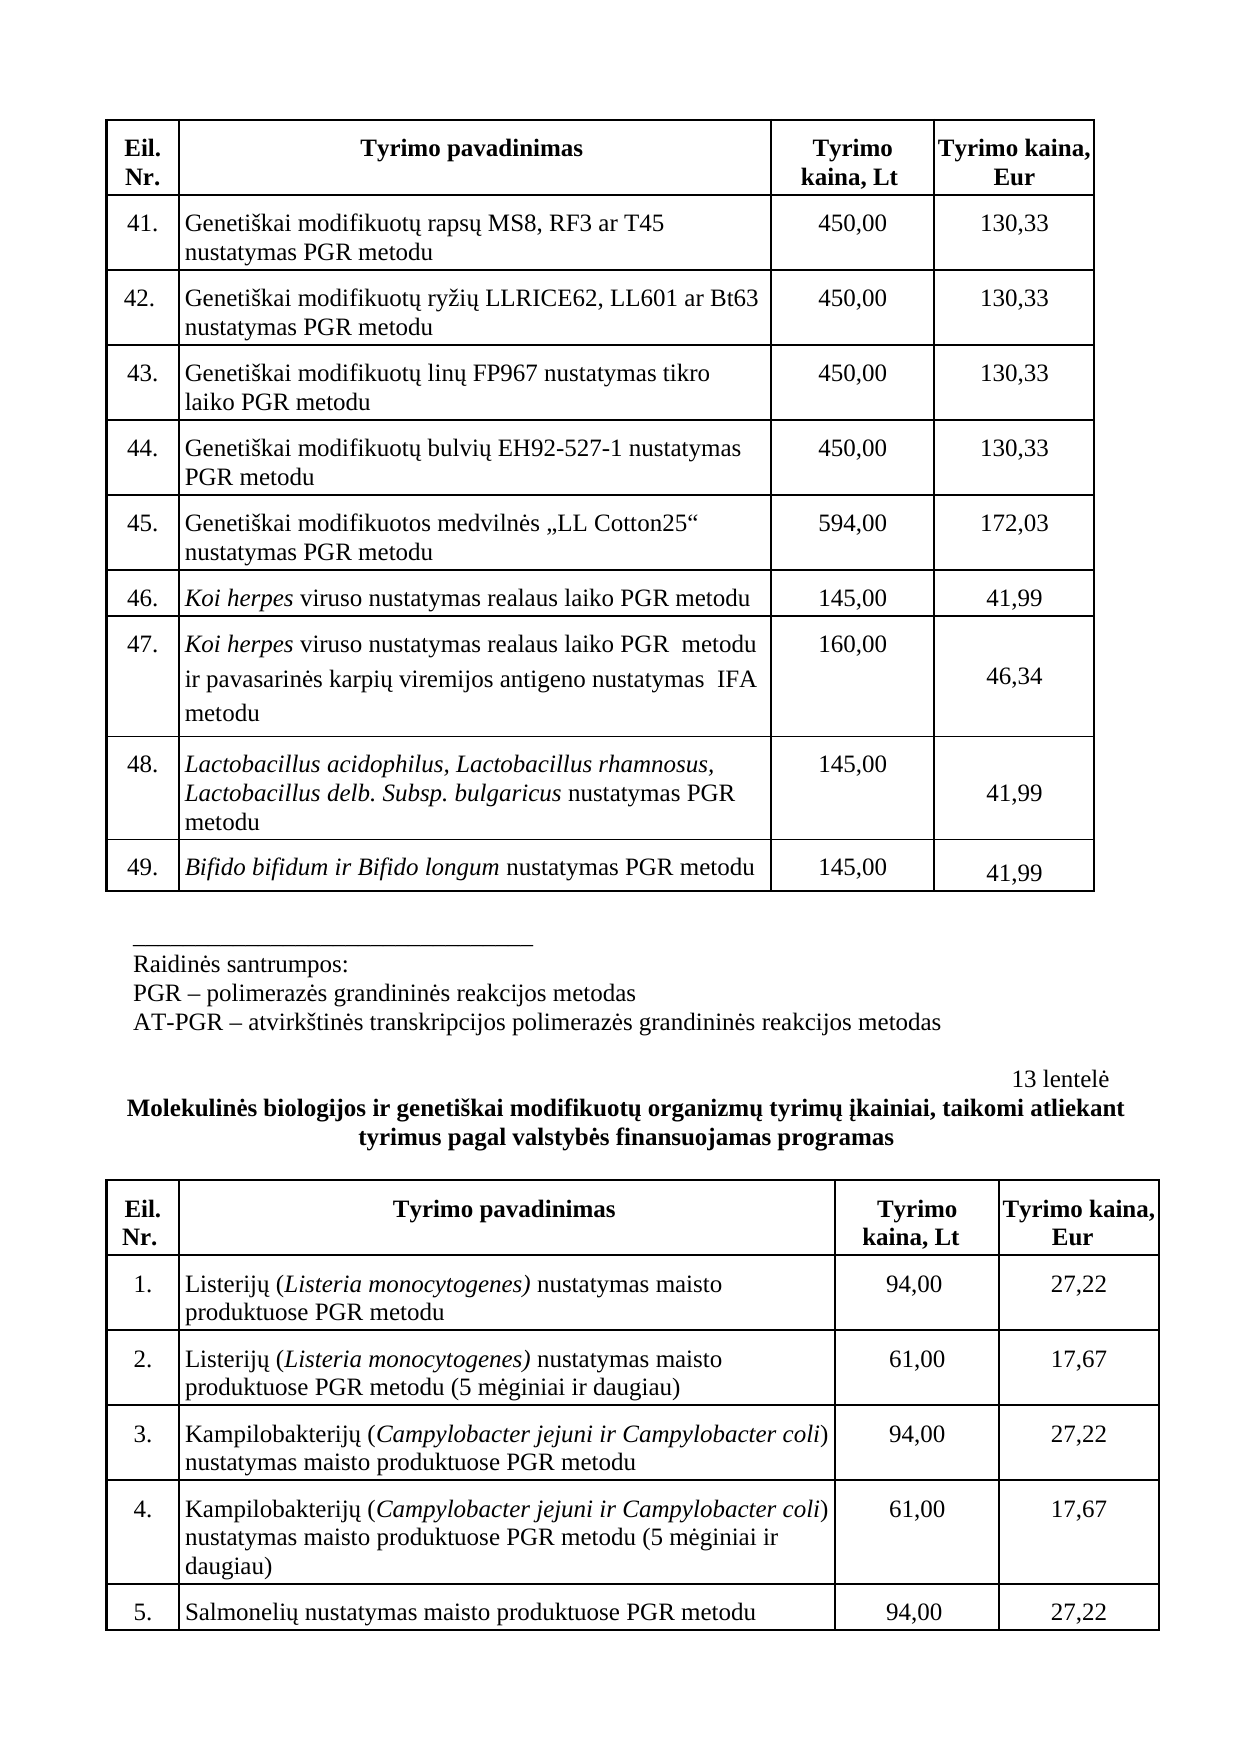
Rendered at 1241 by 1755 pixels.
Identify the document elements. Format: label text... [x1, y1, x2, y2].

table_cell 145,00 [772, 571, 933, 615]
table_header Tyrimo kaina, Eur [1000, 1181, 1158, 1254]
text Raidinės santrumpos: [100, 949, 1152, 978]
table_cell Genetiškai modifikuotų linų FP967 nustatymas tikro laiko PGR metodu [180, 346, 770, 419]
table_cell 450,00 [772, 421, 933, 494]
table_header Eil. Nr. [108, 1181, 178, 1254]
table_cell 41. [108, 196, 178, 269]
table_header Tyrimo kaina, Lt [836, 1181, 998, 1254]
table_cell 94,00 [836, 1585, 998, 1629]
table_cell 17,67 [1000, 1481, 1158, 1583]
table_cell 594,00 [772, 496, 933, 569]
table_cell 130,33 [935, 271, 1093, 344]
table_cell Genetiškai modifikuotų ryžių LLRICE62, LL601 ar Bt63 nustatymas PGR metodu [180, 271, 770, 344]
table_cell 43. [108, 346, 178, 419]
table_cell Listerijų (Listeria monocytogenes) nustatymas maisto produktuose PGR metodu (5 mėginiai ir daugiau) [180, 1331, 834, 1404]
table_cell 450,00 [772, 346, 933, 419]
table_header Tyrimo pavadinimas [180, 121, 770, 194]
table_cell 41,99 [935, 571, 1093, 615]
table_cell 4. [108, 1481, 178, 1583]
table_cell 17,67 [1000, 1331, 1158, 1404]
table_cell 130,33 [935, 196, 1093, 269]
table_cell 5. [108, 1585, 178, 1629]
text ________________________________ [100, 920, 1152, 949]
table_cell 450,00 [772, 196, 933, 269]
table_cell 49. [108, 840, 178, 889]
table_cell Kampilobakterijų (Campylobacter jejuni ir Campylobacter coli) nustatymas maisto produktuose PGR metodu [180, 1406, 834, 1479]
table_cell 94,00 [836, 1406, 998, 1479]
table_cell Koi herpes viruso nustatymas realaus laiko PGR metodu ir pavasarinės karpių viremijos antigeno nustatymas IFA metodu [180, 617, 770, 736]
table_header Tyrimo pavadinimas [180, 1181, 834, 1254]
table_cell 47. [108, 617, 178, 736]
table_cell 41,99 [935, 737, 1093, 839]
text PGR – polimerazės grandininės reakcijos metodas [100, 978, 1152, 1007]
table_header Tyrimo kaina, Lt [772, 121, 933, 194]
table_cell Bifido bifidum ir Bifido longum nustatymas PGR metodu [180, 840, 770, 889]
table_cell 61,00 [836, 1481, 998, 1583]
table_cell 94,00 [836, 1256, 998, 1329]
text 13 lentelė [100, 1064, 1152, 1093]
table_cell 145,00 [772, 737, 933, 839]
table_cell 130,33 [935, 346, 1093, 419]
table_cell Kampilobakterijų (Campylobacter jejuni ir Campylobacter coli) nustatymas maisto produktuose PGR metodu (5 mėginiai ir daugiau) [180, 1481, 834, 1583]
table_cell 130,33 [935, 421, 1093, 494]
table_cell 46,34 [935, 617, 1093, 736]
table_cell 450,00 [772, 271, 933, 344]
table_cell Genetiškai modifikuotų bulvių EH92-527-1 nustatymas PGR metodu [180, 421, 770, 494]
table_cell 48. [108, 737, 178, 839]
table_cell 44. [108, 421, 178, 494]
table_cell 172,03 [935, 496, 1093, 569]
table_cell 2. [108, 1331, 178, 1404]
table_cell 41,99 [935, 840, 1093, 889]
table_cell 61,00 [836, 1331, 998, 1404]
table_cell 27,22 [1000, 1585, 1158, 1629]
table_cell 42. [108, 271, 178, 344]
table_cell Listerijų (Listeria monocytogenes) nustatymas maisto produktuose PGR metodu [180, 1256, 834, 1329]
table_cell 1. [108, 1256, 178, 1329]
table_cell Genetiškai modifikuotų rapsų MS8, RF3 ar T45 nustatymas PGR metodu [180, 196, 770, 269]
table_cell 160,00 [772, 617, 933, 736]
table_header Eil. Nr. [108, 121, 178, 194]
table_cell 3. [108, 1406, 178, 1479]
table_cell Salmonelių nustatymas maisto produktuose PGR metodu [180, 1585, 834, 1629]
table_cell 45. [108, 496, 178, 569]
table_cell 27,22 [1000, 1406, 1158, 1479]
table_cell 46. [108, 571, 178, 615]
text AT-PGR – atvirkštinės transkripcijos polimerazės grandininės reakcijos metodas [100, 1007, 1152, 1035]
table_cell Koi herpes viruso nustatymas realaus laiko PGR metodu [180, 571, 770, 615]
text Molekulinės biologijos ir genetiškai modifikuotų organizmų tyrimų įkainiai, taikomi atliekant tyrimus pagal valstybės finansuojamas programas [100, 1093, 1152, 1150]
table_cell Lactobacillus acidophilus, Lactobacillus rhamnosus, Lactobacillus delb. Subsp. bulgaricus nustatymas PGR metodu [180, 737, 770, 839]
table_cell 145,00 [772, 840, 933, 889]
table_cell 27,22 [1000, 1256, 1158, 1329]
table_cell Genetiškai modifikuotos medvilnės „LL Cotton25“ nustatymas PGR metodu [180, 496, 770, 569]
table_header Tyrimo kaina, Eur [935, 121, 1093, 194]
